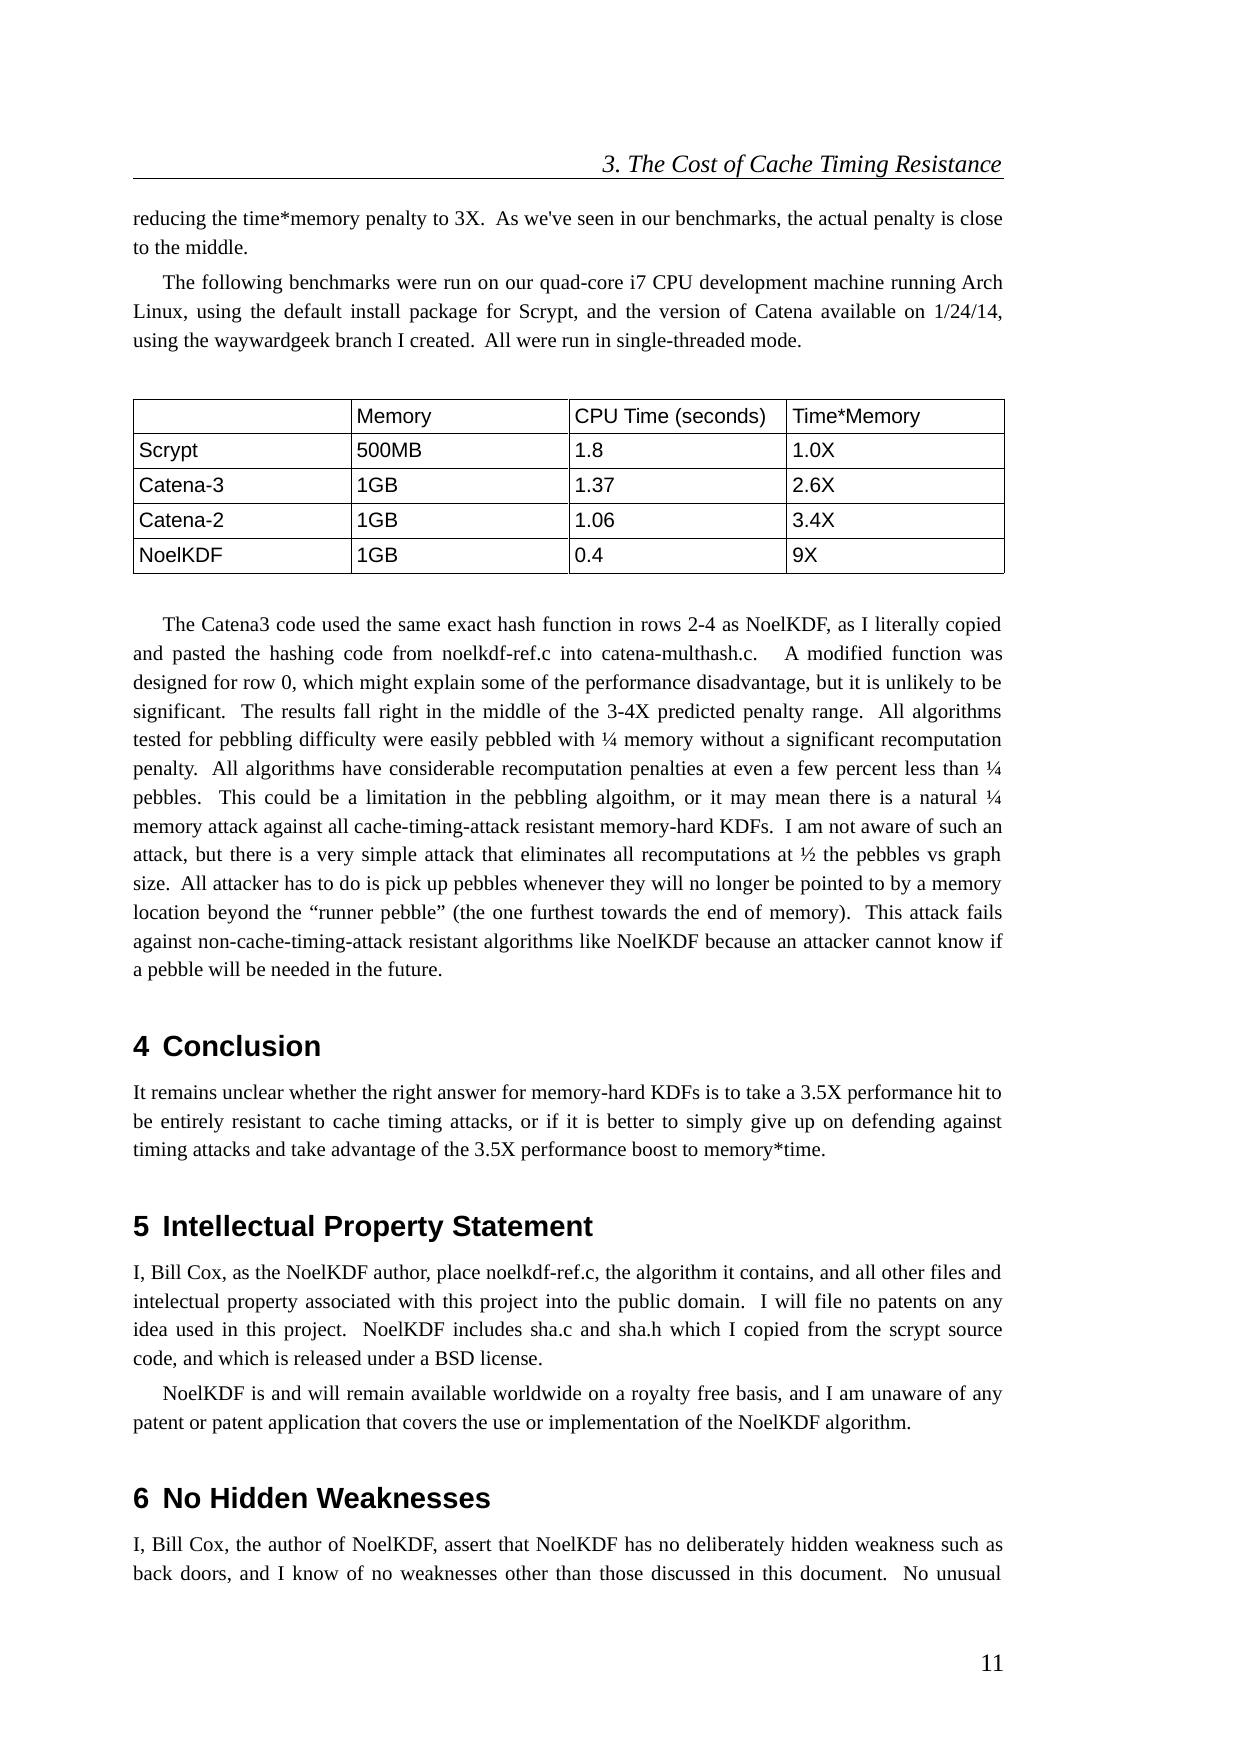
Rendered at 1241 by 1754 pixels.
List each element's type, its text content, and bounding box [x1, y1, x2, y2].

table_cell NoelKDF [134, 539, 351, 573]
table_cell 1GB [352, 504, 568, 538]
subtitle Conclusion [133, 1030, 1004, 1062]
table_cell 1.06 [570, 504, 786, 538]
table_cell 3.4X [787, 504, 1004, 538]
table_cell Catena-2 [134, 504, 351, 538]
table_cell Scrypt [134, 434, 351, 468]
table_cell 1.0X [787, 434, 1004, 468]
table_cell 0.4 [570, 539, 786, 573]
table_cell Catena-3 [134, 469, 351, 503]
table_cell 1GB [352, 539, 568, 573]
subtitle No Hidden Weaknesses [133, 1482, 1004, 1515]
table_header CPU Time (seconds) [570, 400, 786, 433]
subtitle Intellectual Property Statement [133, 1210, 1004, 1242]
text I, Bill Cox, as the NoelKDF author, place noelkdf-ref.c, the algorithm it contains, and all other files and intelectual property associated with this project into the public domain. I will file no patents on any idea used in this project. NoelKDF includes sha.c and sha.h which I copied from the scrypt source code, and which is released under a BSD license. [133, 1261, 1004, 1370]
text The following benchmarks were run on our quad-core i7 CPU development machine running Arch Linux, using the default install package for Scrypt, and the version of Catena available on 1/24/14, using the waywardgeek branch I created. All were run in single-threaded mode. [133, 271, 1004, 352]
table_header Time*Memory [787, 400, 1004, 433]
text NoelKDF is and will remain available worldwide on a royalty free basis, and I am unaware of any patent or patent application that covers the use or implementation of the NoelKDF algorithm. [133, 1382, 1004, 1434]
table_cell 1GB [352, 469, 568, 503]
table_cell 500MB [352, 434, 568, 468]
table_header Memory [352, 400, 568, 433]
table_cell 1.8 [570, 434, 786, 468]
text It remains unclear whether the right answer for memory-hard KDFs is to take a 3.5X performance hit to be entirely resistant to cache timing attacks, or if it is better to simply give up on defending against timing attacks and take advantage of the 3.5X performance boost to memory*time. [133, 1081, 1004, 1161]
table_cell 2.6X [787, 469, 1004, 503]
table_cell 1.37 [570, 469, 786, 503]
text The Catena3 code used the same exact hash function in rows 2-4 as NoelKDF, as I literally copied and pasted the hashing code from noelkdf-ref.c into catena-multhash.c. A modified function was designed for row 0, which might explain some of the performance disadvantage, but it is unlikely to be significant. The results fall right in the middle of the 3-4X predicted penalty range. All algorithms tested for pebbling difficulty were easily pebbled with ¼ memory without a significant recomputation penalty. All algorithms have considerable recomputation penalties at even a few percent less than ¼ pebbles. This could be a limitation in the pebbling algoithm, or it may mean there is a natural ¼ memory attack against all cache-timing-attack resistant memory-hard KDFs. I am not aware of such an attack, but there is a very simple attack that eliminates all recomputations at ½ the pebbles vs graph size. All attacker has to do is pick up pebbles whenever they will no longer be pointed to by a memory location beyond the “runner pebble” (the one furthest towards the end of memory). This attack fails against non-cache-timing-attack resistant algorithms like NoelKDF because an attacker cannot know if a pebble will be needed in the future. [133, 613, 1004, 981]
table_header [134, 400, 351, 433]
text I, Bill Cox, the author of NoelKDF, assert that NoelKDF has no deliberately hidden weakness such as back doors, and I know of no weaknesses other than those discussed in this document. No unusual [133, 1533, 1004, 1585]
table_cell 9X [787, 539, 1004, 573]
text reducing the time*memory penalty to 3X. As we've seen in our benchmarks, the actual penalty is close to the middle. [133, 207, 1004, 259]
